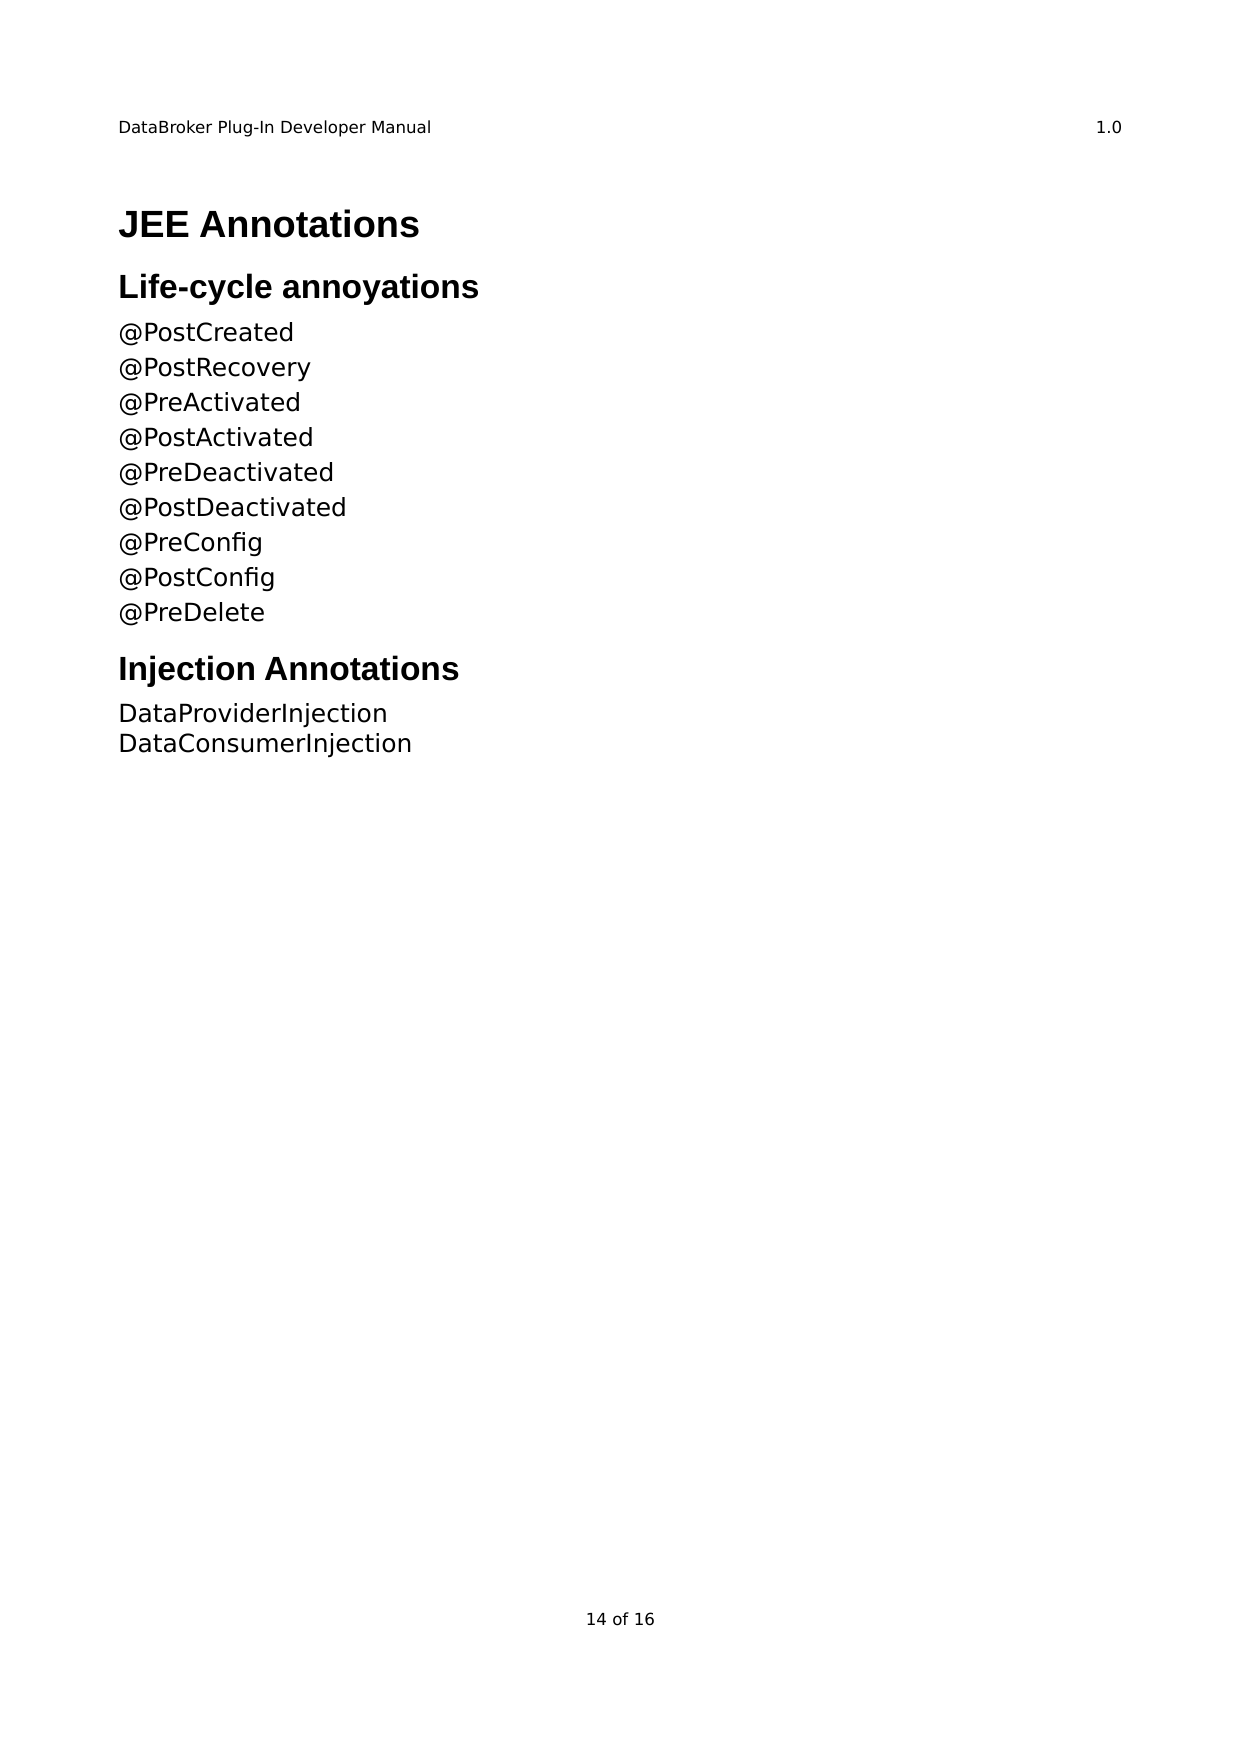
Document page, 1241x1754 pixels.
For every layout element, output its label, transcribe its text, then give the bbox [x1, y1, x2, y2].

subtitle JEE Annotations [118, 202, 1122, 246]
subtitle Life-cycle annoyations [118, 267, 1122, 305]
text @PostActivated [118, 423, 1122, 452]
text @PostCreated [118, 318, 1122, 347]
text @PreConfig [118, 528, 1122, 557]
text @PreDelete [118, 598, 1122, 628]
text @PreDeactivated [118, 458, 1122, 487]
text @PostDeactivated [118, 493, 1122, 522]
text @PostConfig [118, 563, 1122, 593]
text @PostRecovery [118, 353, 1122, 382]
subtitle Injection Annotations [118, 648, 1122, 687]
text DataConsumerInjection [118, 729, 1122, 758]
text DataProviderInjection [118, 700, 1122, 729]
text @PreActivated [118, 388, 1122, 417]
